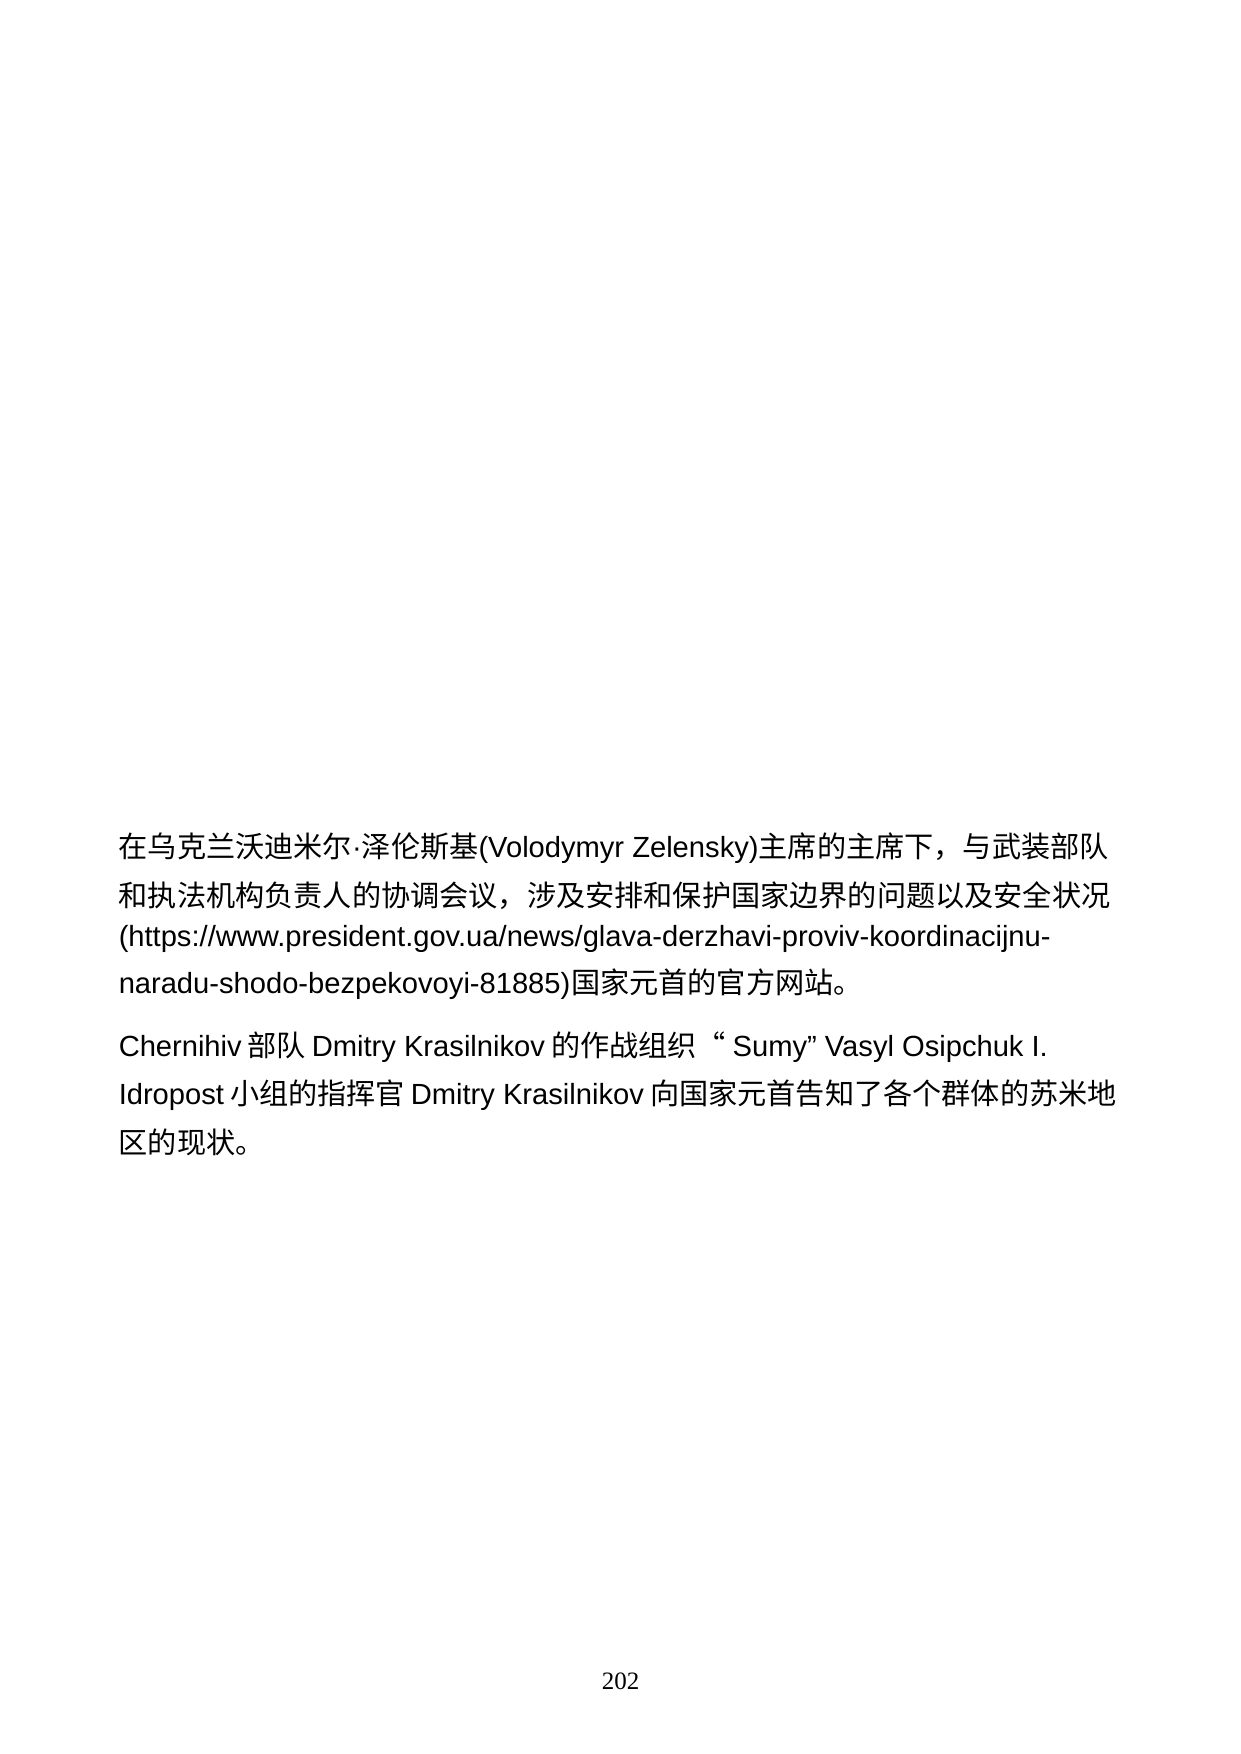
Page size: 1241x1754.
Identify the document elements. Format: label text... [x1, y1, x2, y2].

text Chernihiv部队Dmitry Krasilnikov的作战组织“ Sumy” Vasyl Osipchuk I. Idropost小组的指挥官Dmitry Krasilnikov向国家元首告知了各个群体的苏米地区的现状。 [118, 1022, 1122, 1162]
text 在乌克兰沃迪米尔·泽伦斯基(Volodymyr Zelensky)主席的主席下，与武装部队和执法机构负责人的协调会议，涉及安排和保护国家边界的问题以及安全状况(https://www.president.gov.ua/news/glava-derzhavi-proviv-koordinacijnu-naradu-shodo-bezpekovoyi-81885)国家元首的官方网站。 [118, 118, 1122, 1002]
